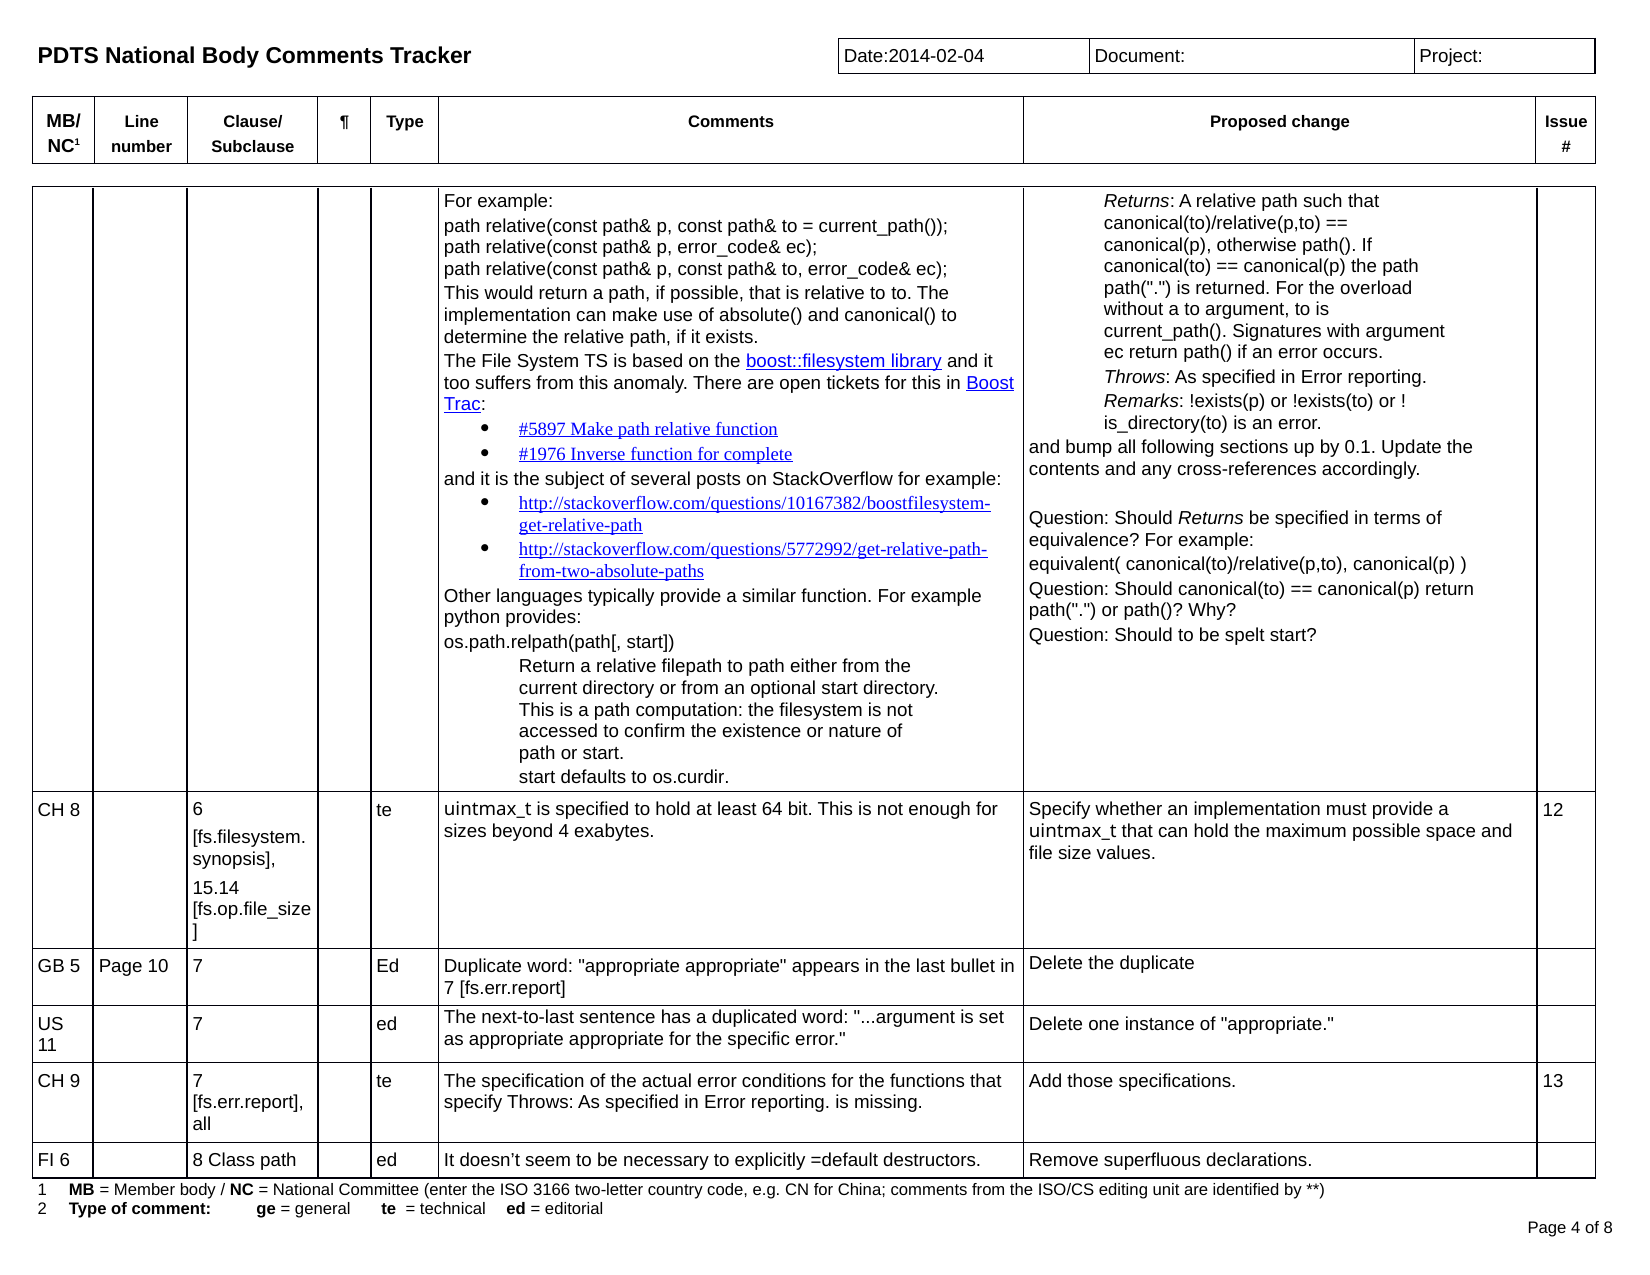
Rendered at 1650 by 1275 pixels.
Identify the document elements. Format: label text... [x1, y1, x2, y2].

table_cell It doesn’t seem to be necessary to explicitly =default destructors. [439, 1143, 1023, 1177]
table_cell Delete one instance of "appropriate." [1024, 1006, 1536, 1062]
table_cell ed [372, 1006, 438, 1062]
table_cell 8 Class path [188, 1143, 317, 1177]
table_cell uintmax_t is specified to hold at least 64 bit. This is not enough for sizes beyond 4 exabytes. [439, 792, 1023, 947]
table_cell CH 8 [33, 792, 92, 947]
table_cell ed [372, 1143, 438, 1177]
table_cell te [372, 792, 438, 947]
table_cell Delete the duplicate [1024, 949, 1536, 1004]
table_cell 6 [fs.filesystem.synopsis], 15.14 [fs.op.file_size] [188, 792, 317, 947]
table_cell [372, 187, 438, 791]
table_cell [94, 187, 187, 791]
table_cell [94, 1063, 186, 1141]
table_cell [319, 1063, 370, 1141]
table_cell [1538, 1143, 1595, 1177]
table_cell Returns: A relative path such that canonical(to)/relative(p,to) == canonical(p), otherwise path(). If canonical(to) == canonical(p) the path path(".") is returned. For the overload without a to argument, to is current_path(). Signatures with argument ec return path() if an error occurs. Throws: As specified in Error reporting. Remarks: !exists(p) or !exists(to) or !is_directory(to) is an error. and bump all following sections up by 0.1. Update the contents and any cross-references accordingly. Question: Should Returns be specified in terms of equivalence? For example: equivalent( canonical(to)/relative(p,to), canonical(p) ) Question: Should canonical(to) == canonical(p) return path(".") or path()? Why? Question: Should to be spelt start? [1024, 187, 1537, 791]
table_cell [319, 949, 370, 1004]
table_cell 13 [1538, 1063, 1595, 1141]
table_cell [94, 1006, 186, 1062]
table_cell The next-to-last sentence has a duplicated word: "...argument is set as appropriate appropriate for the specific error." [439, 1006, 1023, 1062]
table_cell 7 [fs.err.report], all [188, 1063, 317, 1141]
table_cell 7 [188, 949, 317, 1004]
table_cell GB 5 [33, 949, 92, 1004]
table_cell For example: path relative(const path& p, const path& to = current_path()); path relative(const path& p, error_code& ec); path relative(const path& p, const path& to, error_code& ec); This would return a path, if possible, that is relative to to. The implementation can make use of absolute() and canonical() to determine the relative path, if it exists. The File System TS is based on the ​boost::filesystem library and it too suffers from this anomaly. There are open tickets for this in ​Boost Trac: ​#5897 Make path relative function ​#1976 Inverse function for complete and it is the subject of several posts on StackOverflow for example: ​http://stackoverflow.com/questions/10167382/boostfilesystem-get-relative-path ​http://stackoverflow.com/questions/5772992/get-relative-path-from-two-absolute-paths Other languages typically provide a similar function. For example python provides: os.path.relpath(path[, start]) Return a relative filepath to path either from the current directory or from an optional start directory. This is a path computation: the filesystem is not accessed to confirm the existence or nature of path or start. start defaults to os.curdir. [439, 187, 1023, 791]
table_cell CH 9 [33, 1063, 92, 1141]
table_cell [319, 1143, 370, 1177]
table_cell 7 [188, 1006, 317, 1062]
table_cell Ed [372, 949, 438, 1004]
table_cell [188, 187, 318, 791]
table_cell Page 10 [94, 949, 186, 1004]
table_cell [33, 187, 93, 791]
table_cell Duplicate word: "appropriate appropriate" appears in the last bullet in 7 [fs.err.report] [439, 949, 1023, 1004]
table_cell The specification of the actual error conditions for the functions that specify Throws: As specified in Error reporting. is missing. [439, 1063, 1023, 1141]
table_cell [94, 792, 186, 947]
table_cell [319, 1006, 370, 1062]
table_cell [1538, 187, 1595, 791]
table_cell [1538, 949, 1595, 1004]
table_cell FI 6 [33, 1143, 92, 1177]
table_cell te [372, 1063, 438, 1141]
table_cell Add those specifications. [1024, 1063, 1536, 1141]
table_cell [94, 1143, 186, 1177]
table_cell [319, 792, 370, 947]
table_cell Specify whether an implementation must provide a uintmax_t that can hold the maximum possible space and file size values. [1024, 792, 1536, 947]
table_cell 12 [1538, 792, 1595, 947]
table_cell [319, 187, 371, 791]
table_cell [1538, 1006, 1595, 1062]
table_cell US 11 [33, 1006, 92, 1062]
table_cell Remove superfluous declarations. [1024, 1143, 1536, 1177]
